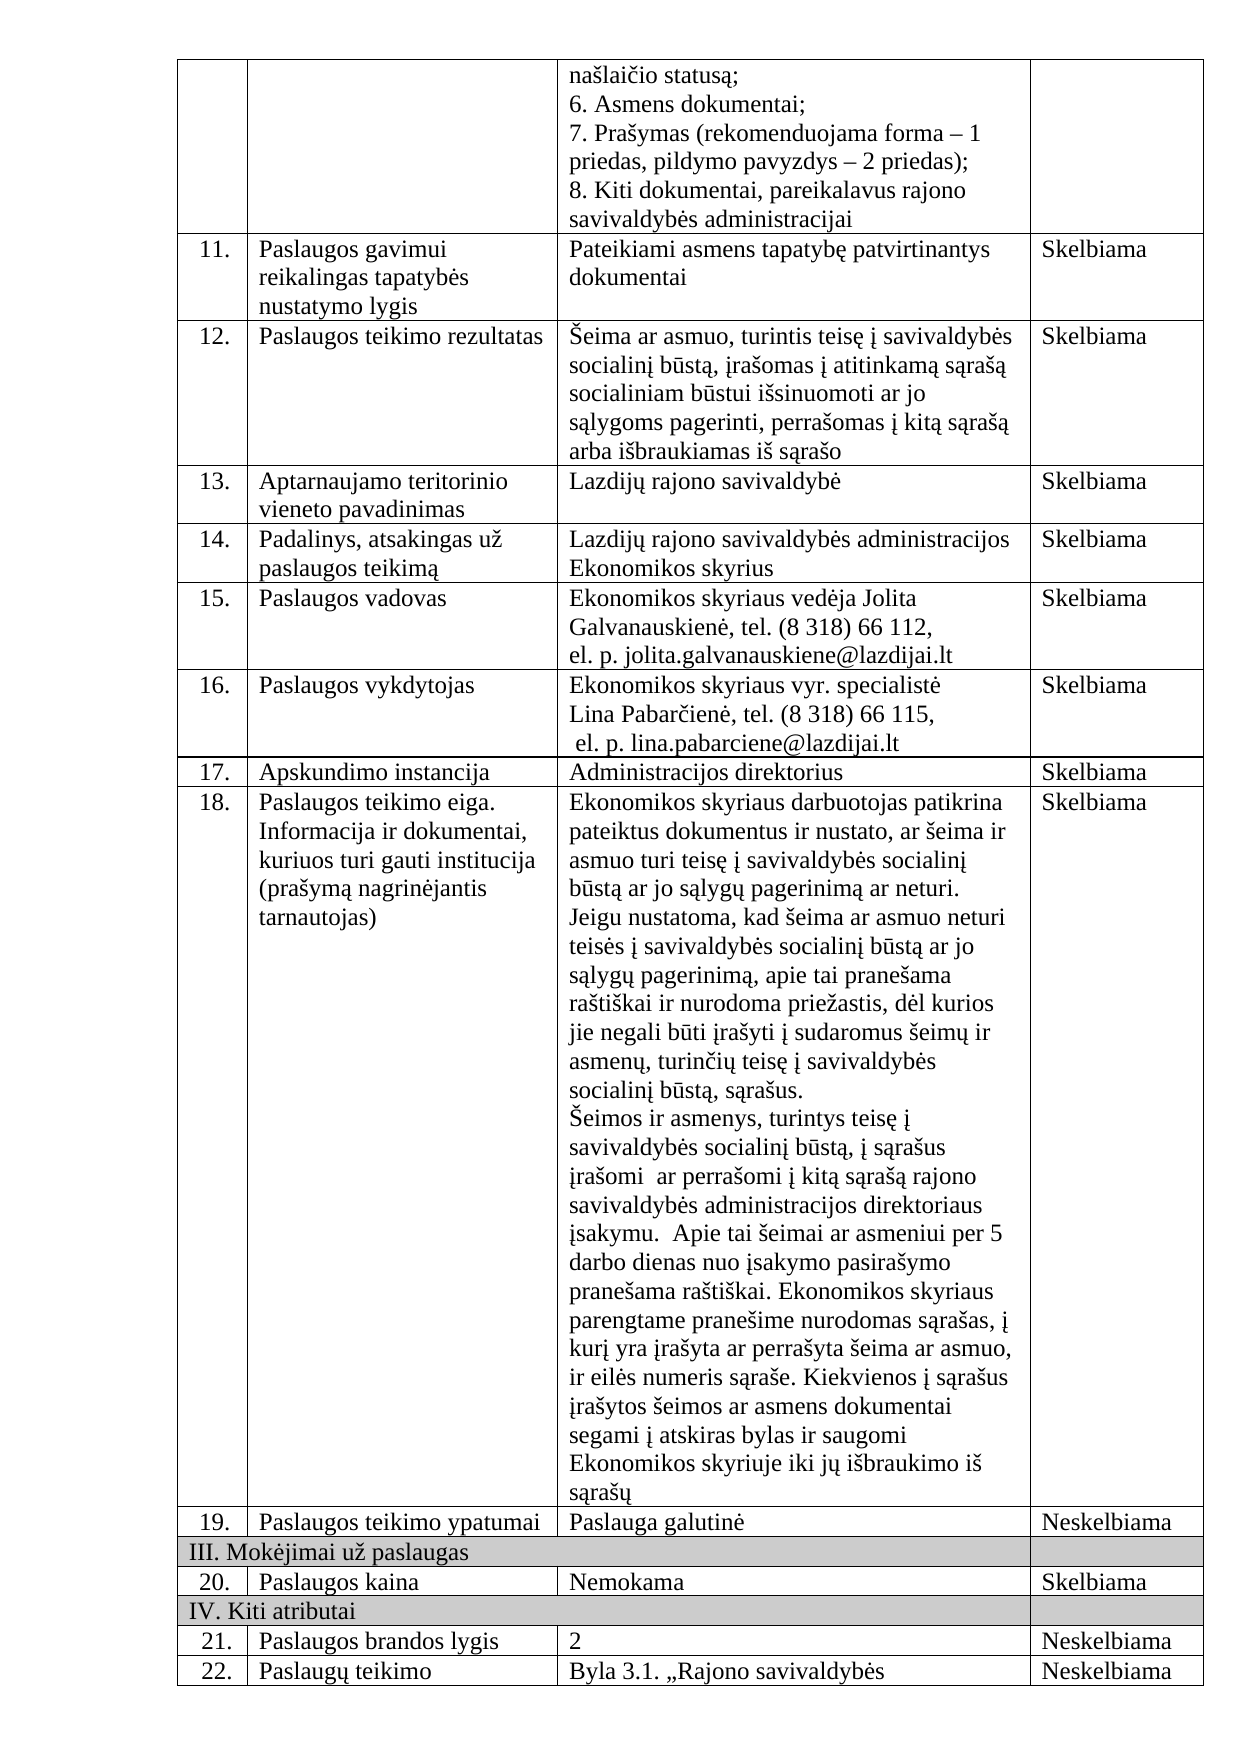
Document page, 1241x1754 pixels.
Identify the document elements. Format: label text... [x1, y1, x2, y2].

table_cell Apskundimo instancija [248, 758, 557, 786]
table_cell Šeima ar asmuo, turintis teisę į savivaldybės socialinį būstą, įrašomas į atitinkamą sąrašą socialiniam būstui išsinuomoti ar jo sąlygoms pagerinti, perrašomas į kitą sąrašą arba išbraukiamas iš sąrašo [558, 321, 1030, 465]
table_cell Paslaugos gavimui reikalingas tapatybės nustatymo lygis [248, 234, 557, 320]
table_cell Ekonomikos skyriaus darbuotojas patikrina pateiktus dokumentus ir nustato, ar šeima ir asmuo turi teisę į savivaldybės socialinį būstą ar jo sąlygų pagerinimą ar neturi. Jeigu nustatoma, kad šeima ar asmuo neturi teisės į savivaldybės socialinį būstą ar jo sąlygų pagerinimą, apie tai pranešama raštiškai ir nurodoma priežastis, dėl kurios jie negali būti įrašyti į sudaromus šeimų ir asmenų, turinčių teisę į savivaldybės socialinį būstą, sąrašus. Šeimos ir asmenys, turintys teisę į savivaldybės socialinį būstą, į sąrašus įrašomi ar perrašomi į kitą sąrašą rajono savivaldybės administracijos direktoriaus įsakymu. Apie tai šeimai ar asmeniui per 5 darbo dienas nuo įsakymo pasirašymo pranešama raštiškai. Ekonomikos skyriaus parengtame pranešime nurodomas sąrašas, į kurį yra įrašyta ar perrašyta šeima ar asmuo, ir eilės numeris sąraše. Kiekvienos į sąrašus įrašytos šeimos ar asmens dokumentai segami į atskiras bylas ir saugomi Ekonomikos skyriuje iki jų išbraukimo iš sąrašų [558, 787, 1030, 1506]
table_cell 18. [178, 787, 247, 1506]
table_cell 11. [178, 234, 247, 320]
table_cell III. Mokėjimai už paslaugas [178, 1537, 1030, 1566]
table_cell 17. [178, 758, 247, 786]
table_cell Byla 3.1. „Rajono savivaldybės [558, 1656, 1030, 1685]
table_cell Neskelbiama [1031, 1656, 1203, 1685]
table_cell 14. [178, 524, 247, 582]
table_cell Nemokama [558, 1567, 1030, 1595]
table_cell Lazdijų rajono savivaldybė [558, 466, 1030, 523]
table_cell 20. [178, 1567, 247, 1595]
table_cell Skelbiama [1031, 466, 1203, 523]
table_cell 21. [178, 1626, 247, 1655]
table_cell Paslaugos teikimo eiga. Informacija ir dokumentai, kuriuos turi gauti institucija (prašymą nagrinėjantis tarnautojas) [248, 787, 557, 1506]
table_cell Ekonomikos skyriaus vedėja Jolita Galvanauskienė, tel. (8 318) 66 112, el. p. jolita.galvanauskiene@lazdijai.lt [558, 583, 1030, 669]
table_cell Padalinys, atsakingas už paslaugos teikimą [248, 524, 557, 582]
table_cell [1031, 1537, 1203, 1566]
table_cell Administracijos direktorius [558, 758, 1030, 786]
table_cell Skelbiama [1031, 234, 1203, 320]
table_cell 19. [178, 1507, 247, 1536]
table_cell 22. [178, 1656, 247, 1685]
table_cell Skelbiama [1031, 787, 1203, 1506]
table_cell Paslaugos kaina [248, 1567, 557, 1595]
table_cell Skelbiama [1031, 1567, 1203, 1595]
table_cell Skelbiama [1031, 670, 1203, 756]
table_cell 15. [178, 583, 247, 669]
table_cell Ekonomikos skyriaus vyr. specialistė Lina Pabarčienė, tel. (8 318) 66 115, el. p. lina.pabarciene@lazdijai.lt [558, 670, 1030, 756]
table_cell 2 [558, 1626, 1030, 1655]
table_cell Lazdijų rajono savivaldybės administracijos Ekonomikos skyrius [558, 524, 1030, 582]
table_cell Skelbiama [1031, 758, 1203, 786]
table_cell Skelbiama [1031, 583, 1203, 669]
table_cell 12. [178, 321, 247, 465]
table_cell Skelbiama [1031, 524, 1203, 582]
table_cell Aptarnaujamo teritorinio vieneto pavadinimas [248, 466, 557, 523]
table_cell Paslaugos teikimo ypatumai [248, 1507, 557, 1536]
table_cell Skelbiama [1031, 321, 1203, 465]
table_cell Paslaugos vadovas [248, 583, 557, 669]
table_cell [178, 60, 247, 233]
table_cell [248, 60, 557, 233]
table_cell [1031, 1596, 1203, 1625]
table_cell Paslauga galutinė [558, 1507, 1030, 1536]
table_cell 16. [178, 670, 247, 756]
table_cell Paslaugos brandos lygis [248, 1626, 557, 1655]
table_cell našlaičio statusą; 6. Asmens dokumentai; 7. Prašymas (rekomenduojama forma – 1 priedas, pildymo pavyzdys – 2 priedas); 8. Kiti dokumentai, pareikalavus rajono savivaldybės administracijai [558, 60, 1030, 233]
table_cell IV. Kiti atributai [178, 1596, 1030, 1625]
table_cell Neskelbiama [1031, 1507, 1203, 1536]
table_cell Paslaugos vykdytojas [248, 670, 557, 756]
table_cell Paslaugų teikimo [248, 1656, 557, 1685]
table_cell [1031, 60, 1203, 233]
table_cell Neskelbiama [1031, 1626, 1203, 1655]
table_cell Pateikiami asmens tapatybę patvirtinantys dokumentai [558, 234, 1030, 320]
table_cell 13. [178, 466, 247, 523]
table_cell Paslaugos teikimo rezultatas [248, 321, 557, 465]
